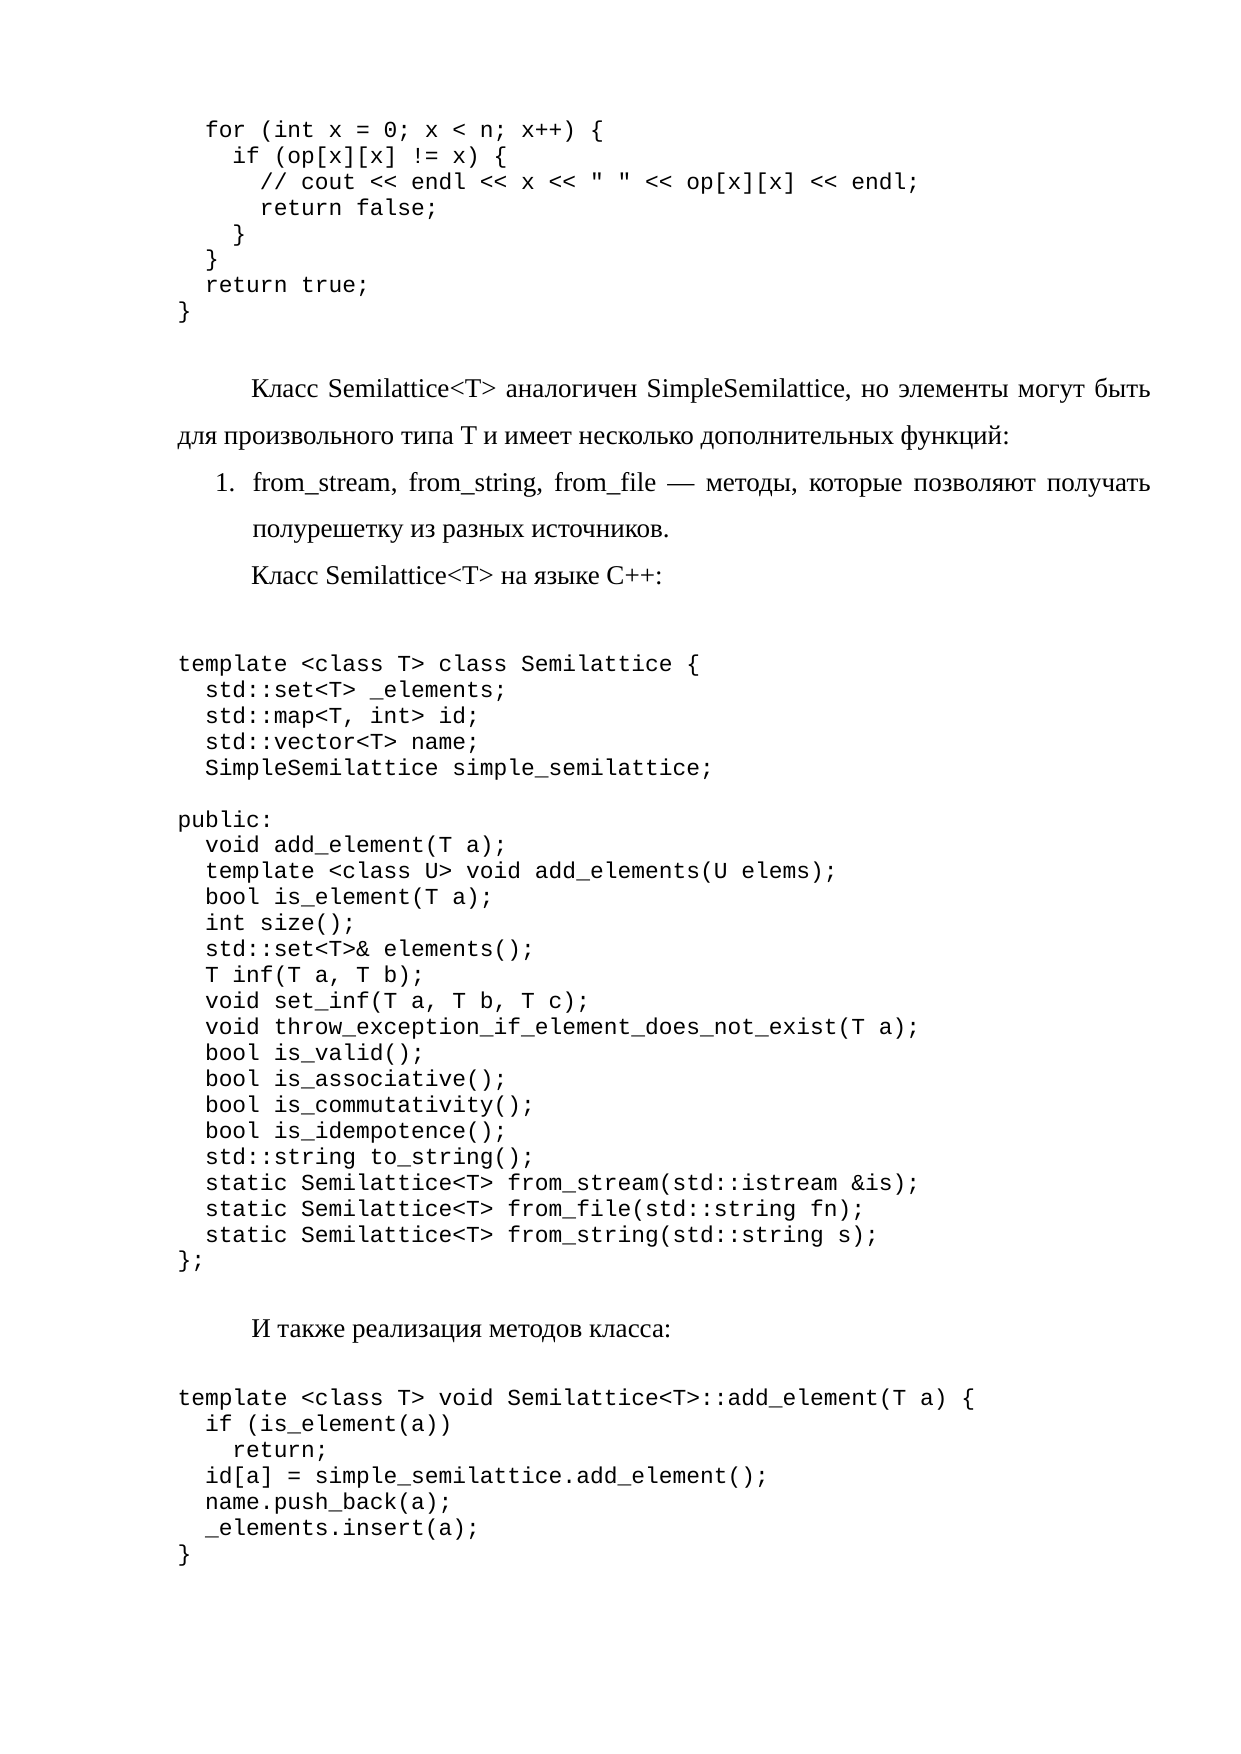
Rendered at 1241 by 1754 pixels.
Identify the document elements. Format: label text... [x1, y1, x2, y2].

text static Semilattice<T> from_file(std::string fn); [177, 1197, 1152, 1223]
text if (op[x][x] != x) { [177, 144, 1152, 170]
text template <class U> void add_elements(U elems); [177, 860, 1152, 886]
text bool is_valid(); [177, 1041, 1152, 1067]
text T inf(T a, T b); [177, 963, 1152, 989]
text _elements.insert(a); [177, 1516, 1152, 1542]
text return false; [177, 196, 1152, 222]
text } [177, 1542, 1152, 1568]
text SimpleSemilattice simple_semilattice; [177, 756, 1152, 782]
text for (int x = 0; x < n; x++) { [177, 118, 1152, 144]
text std::set<T>& elements(); [177, 938, 1152, 963]
text void set_inf(T a, T b, T c); [177, 989, 1152, 1015]
text int size(); [177, 912, 1152, 938]
text return true; [177, 274, 1152, 300]
text bool is_commutativity(); [177, 1093, 1152, 1119]
text }; [177, 1249, 1152, 1275]
text Класс Semilattice<T> на языке C++: [177, 559, 1152, 590]
text template <class T> class Semilattice { [177, 652, 1152, 678]
text std::map<T, int> id; [177, 704, 1152, 730]
text std::set<T> _elements; [177, 678, 1152, 704]
text } [177, 300, 1152, 326]
text static Semilattice<T> from_string(std::string s); [177, 1223, 1152, 1249]
text bool is_element(T a); [177, 886, 1152, 912]
text name.push_back(a); [177, 1490, 1152, 1516]
text Класс Semilattice<T> аналогичен SimpleSemilattice, но элементы могут быть для произвольного типа T и имеет несколько дополнительных функций: [177, 372, 1152, 450]
text id[a] = simple_semilattice.add_element(); [177, 1464, 1152, 1490]
text void throw_exception_if_element_does_not_exist(T a); [177, 1015, 1152, 1041]
text public: [177, 808, 1152, 834]
text if (is_element(a)) [177, 1413, 1152, 1438]
text bool is_associative(); [177, 1067, 1152, 1093]
text } [177, 248, 1152, 274]
text // cout << endl << x << " " << op[x][x] << endl; [177, 170, 1152, 196]
text } [177, 222, 1152, 248]
text return; [177, 1438, 1152, 1464]
text template <class T> void Semilattice<T>::add_element(T a) { [177, 1387, 1152, 1413]
text std::string to_string(); [177, 1145, 1152, 1171]
text И также реализация методов класса: [177, 1312, 1152, 1343]
text std::vector<T> name; [177, 730, 1152, 756]
text bool is_idempotence(); [177, 1119, 1152, 1145]
text static Semilattice<T> from_stream(std::istream &is); [177, 1171, 1152, 1197]
list from_stream, from_string, from_file — методы, которые позволяют получать полурешетку из разных источников. [215, 466, 1152, 543]
text void add_element(T a); [177, 834, 1152, 860]
